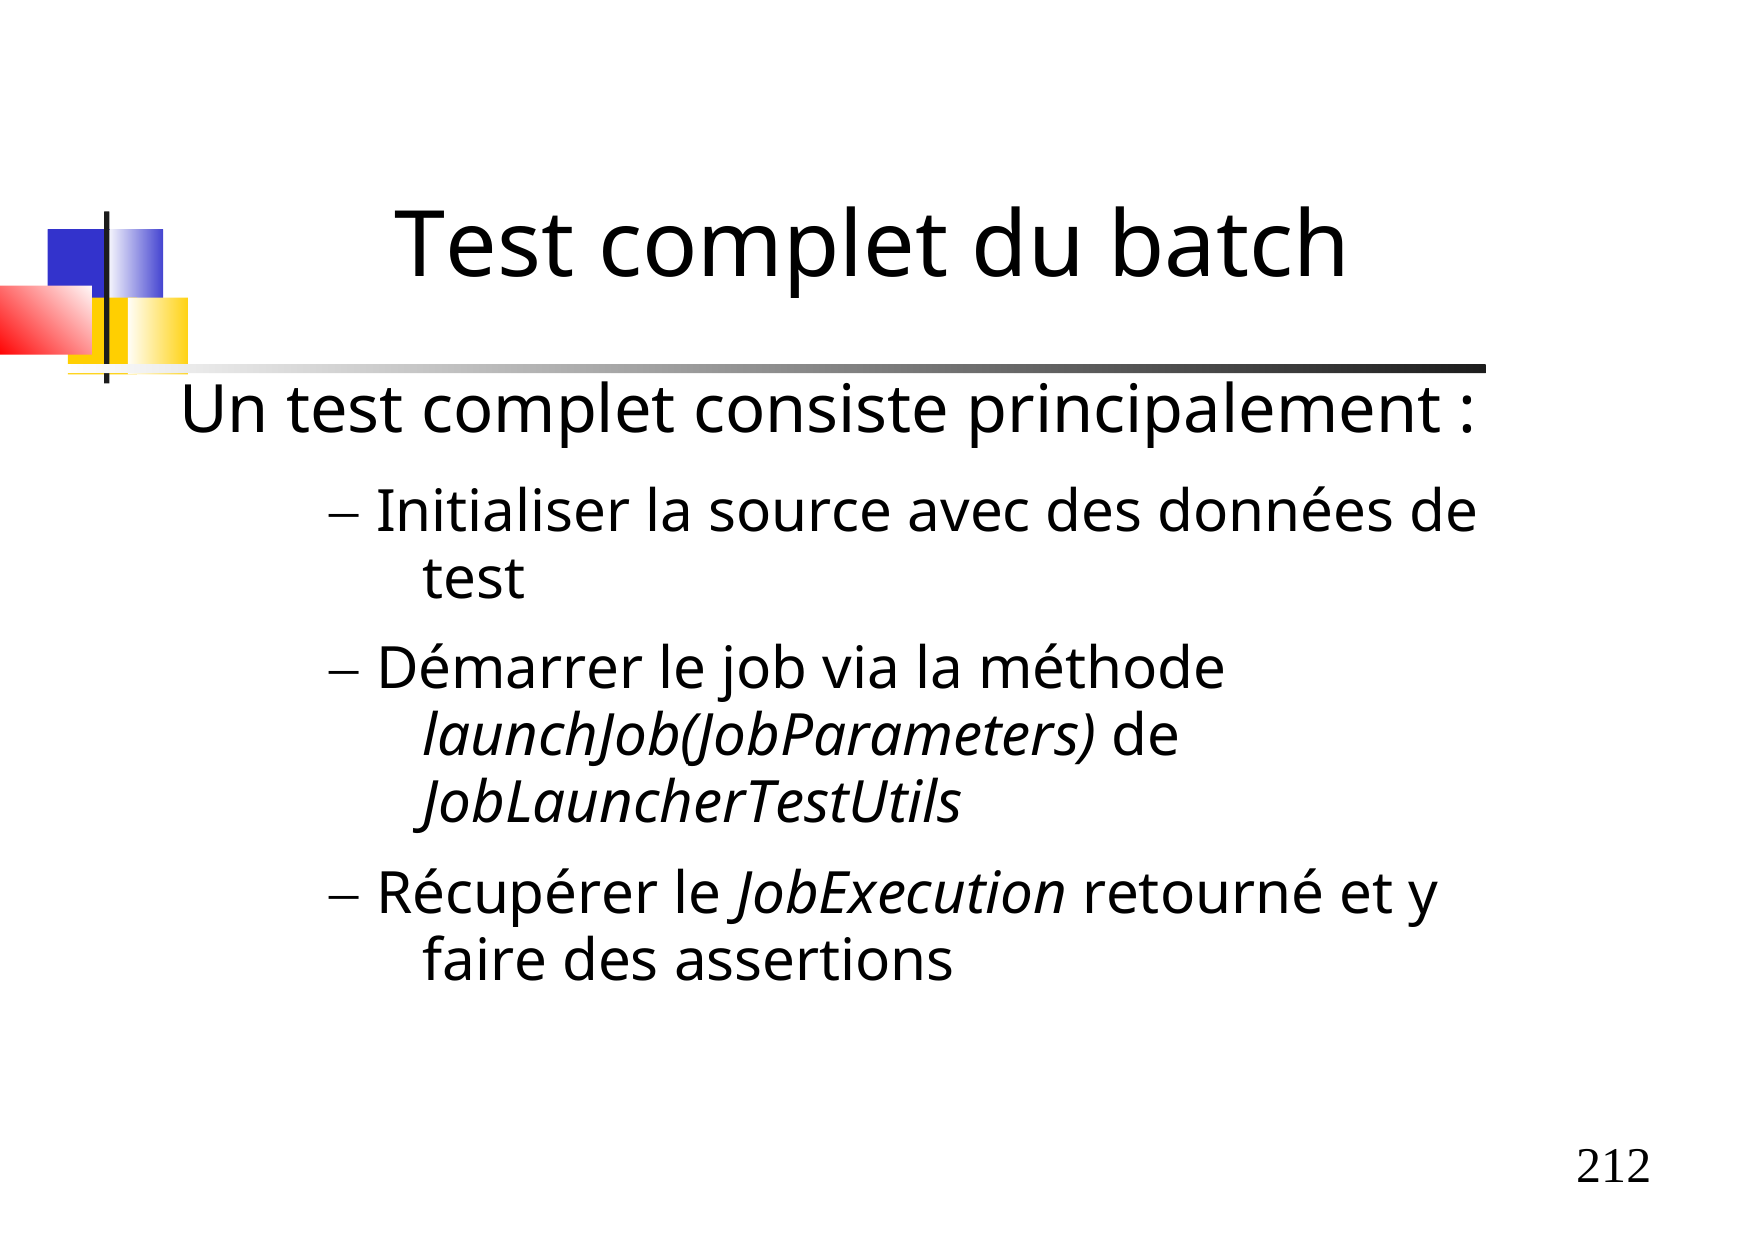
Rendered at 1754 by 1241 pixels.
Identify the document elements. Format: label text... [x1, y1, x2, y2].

title Test complet du batch [179, 139, 1567, 351]
list Un test complet consiste principalement : Initialiser la source avec des données de test Démarrer le job via la méthode launchJob(JobParameters) de JobLauncherTestUtils Récupérer le JobExecution retourné et y faire des assertions [179, 371, 1567, 1091]
